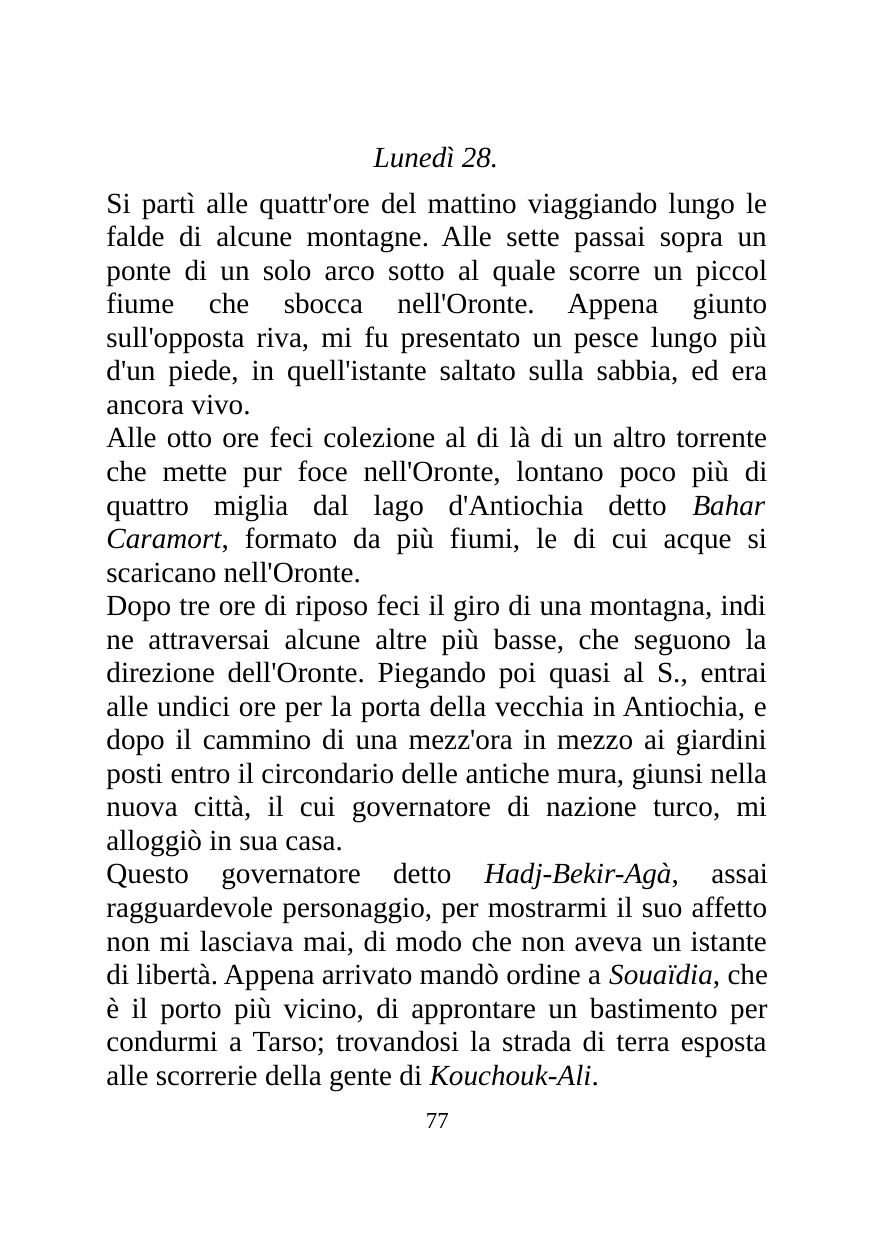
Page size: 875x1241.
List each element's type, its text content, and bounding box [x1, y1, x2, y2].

text Questo governatore detto Hadj-Bekir-Agà, assai ragguardevole personaggio, per mostrarmi il suo affetto non mi lasciava mai, di modo che non aveva un istante di libertà. Appena arrivato mandò ordine a Souaïdia, che è il porto più vicino, di approntare un bastimento per condurmi a Tarso; trovandosi la strada di terra esposta alle scorrerie della gente di Kouchouk-Ali. [106, 857, 768, 1091]
text Alle otto ore feci colezione al di là di un altro torrente che mette pur foce nell'Oronte, lontano poco più di quattro miglia dal lago d'Antiochia detto Bahar Caramort, formato da più fiumi, le di cui acque si scaricano nell'Oronte. [106, 421, 768, 588]
subtitle Lunedì 28. [106, 140, 768, 173]
text Si partì alle quattr'ore del mattino viaggiando lungo le falde di alcune montagne. Alle sette passai sopra un ponte di un solo arco sotto al quale scorre un piccol fiume che sbocca nell'Oronte. Appena giunto sull'opposta riva, mi fu presentato un pesce lungo più d'un piede, in quell'istante saltato sulla sabbia, ed era ancora vivo. [106, 186, 768, 421]
text Dopo tre ore di riposo feci il giro di una montagna, indi ne attraversai alcune altre più basse, che seguono la direzione dell'Oronte. Piegando poi quasi al S., entrai alle undici ore per la porta della vecchia in Antiochia, e dopo il cammino di una mezz'ora in mezzo ai giardini posti entro il circondario delle antiche mura, giunsi nella nuova città, il cui governatore di nazione turco, mi alloggiò in sua casa. [106, 588, 768, 857]
